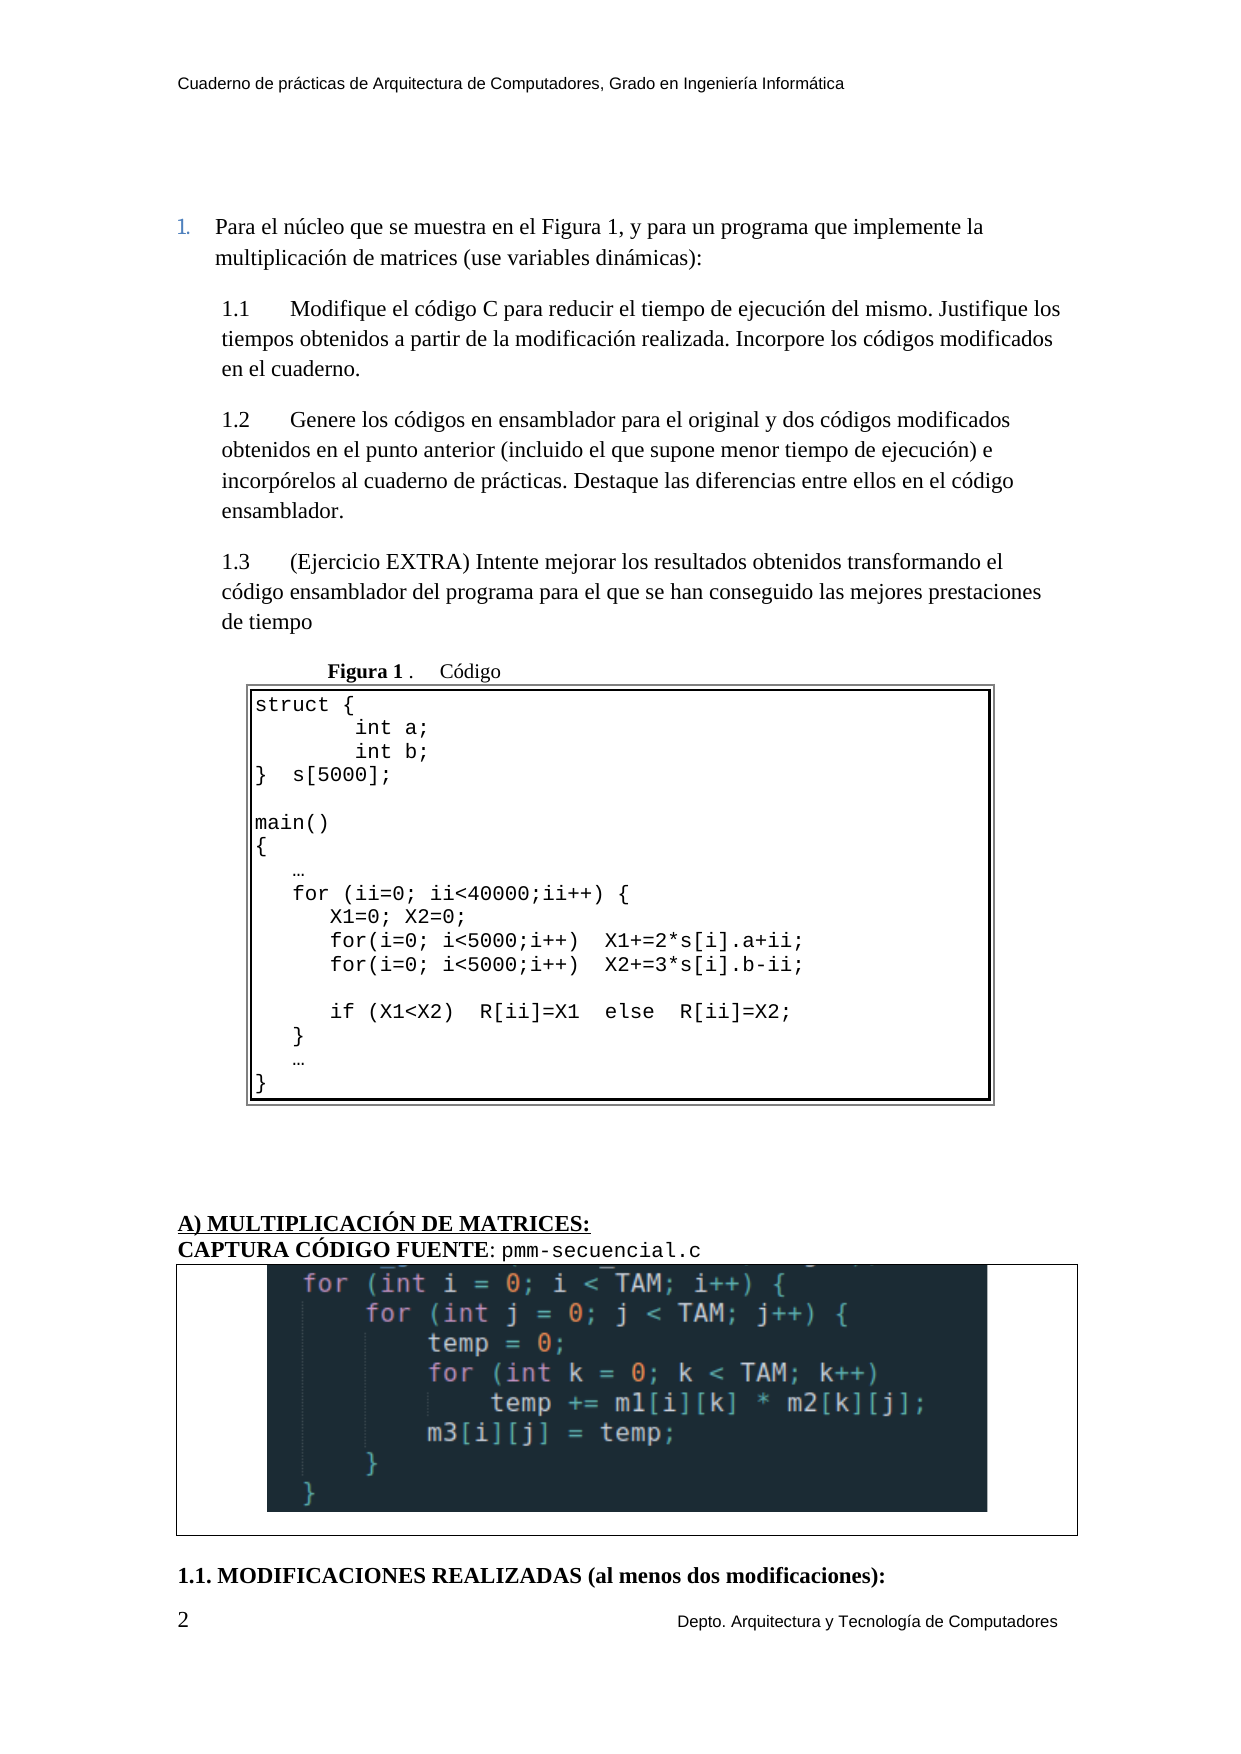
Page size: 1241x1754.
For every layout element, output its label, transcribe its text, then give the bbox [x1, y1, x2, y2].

table_header struct { int a; int b; } s[5000]; main() { … for (ii=0; ii<40000;ii++) { X1=0; X2=0; for(i=0; i<5000;i++) X1+=2*s[i].a+ii; for(i=0; i<5000;i++) X2+=3*s[i].b-ii; if (X1<X2) R[ii]=X1 else R[ii]=X2; } … } [248, 686, 993, 1103]
list Para el núcleo que se muestra en el Figura 1, y para un programa que implemente la multiplicación de matrices (use variables dinámicas): [177, 213, 1063, 270]
text A) MULTIPLICACIÓN DE MATRICES: [177, 1210, 1063, 1236]
list Figura 1 . Código [290, 659, 1063, 683]
list Modifique el código C para reducir el tiempo de ejecución del mismo. Justifique los tiempos obtenidos a partir de la modificación realizada. Incorpore los códigos modificados en el cuaderno. [221, 295, 1063, 382]
table_header [177, 1265, 1077, 1535]
list Genere los códigos en ensamblador para el original y dos códigos modificados obtenidos en el punto anterior (incluido el que supone menor tiempo de ejecución) e incorpórelos al cuaderno de prácticas. Destaque las diferencias entre ellos en el código ensamblador. [221, 406, 1063, 523]
picture [267, 1265, 988, 1512]
text 1.1. MODIFICACIONES REALIZADAS (al menos dos modificaciones): [177, 1562, 1063, 1589]
text CAPTURA CÓDIGO FUENTE: pmm-secuencial.c [177, 1236, 1063, 1264]
list (Ejercicio EXTRA) Intente mejorar los resultados obtenidos transformando el código ensamblador del programa para el que se han conseguido las mejores prestaciones de tiempo [221, 548, 1063, 635]
